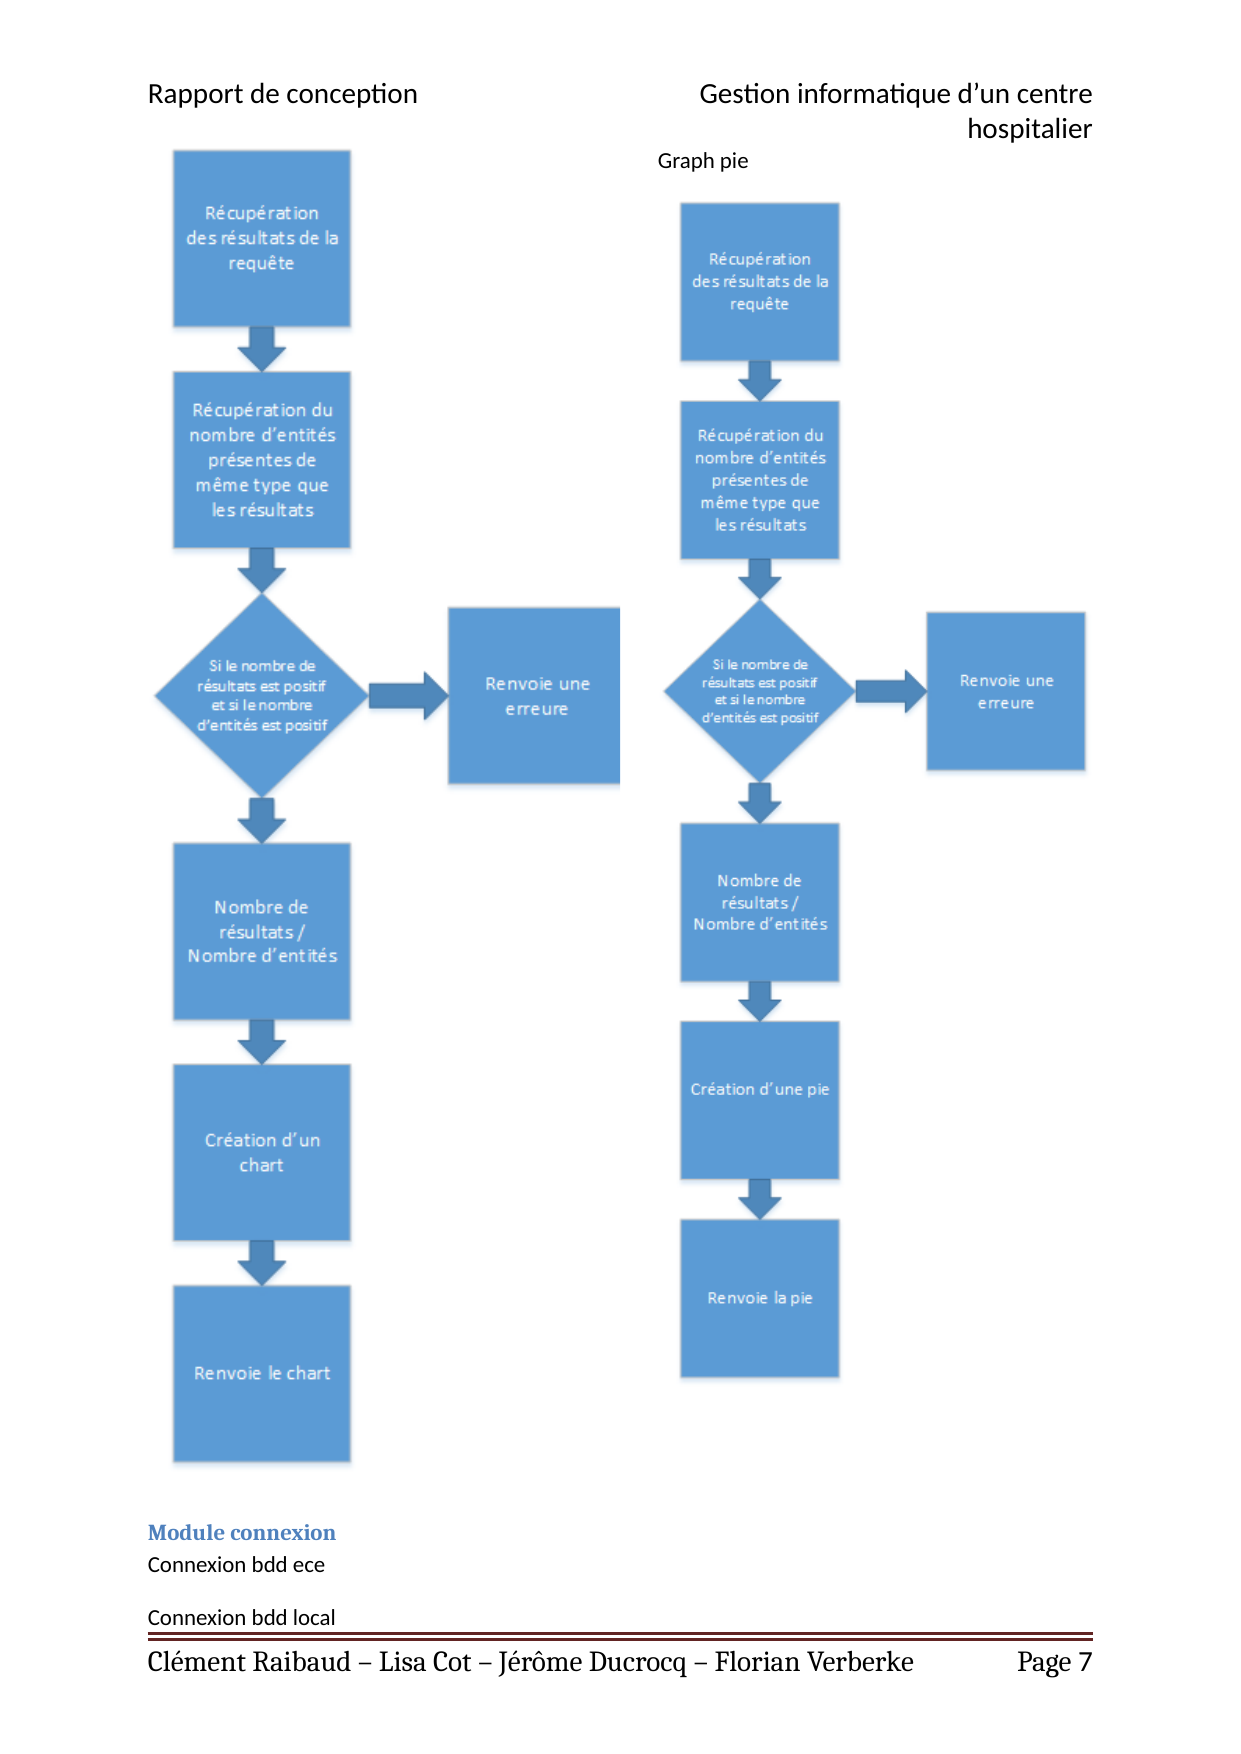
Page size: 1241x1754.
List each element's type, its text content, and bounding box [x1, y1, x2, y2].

text Connexion bdd ece [148, 1550, 1093, 1578]
text Connexion bdd local [148, 1603, 1093, 1631]
subtitle Module connexion [148, 1520, 1093, 1546]
text Graph pie [658, 146, 1093, 174]
